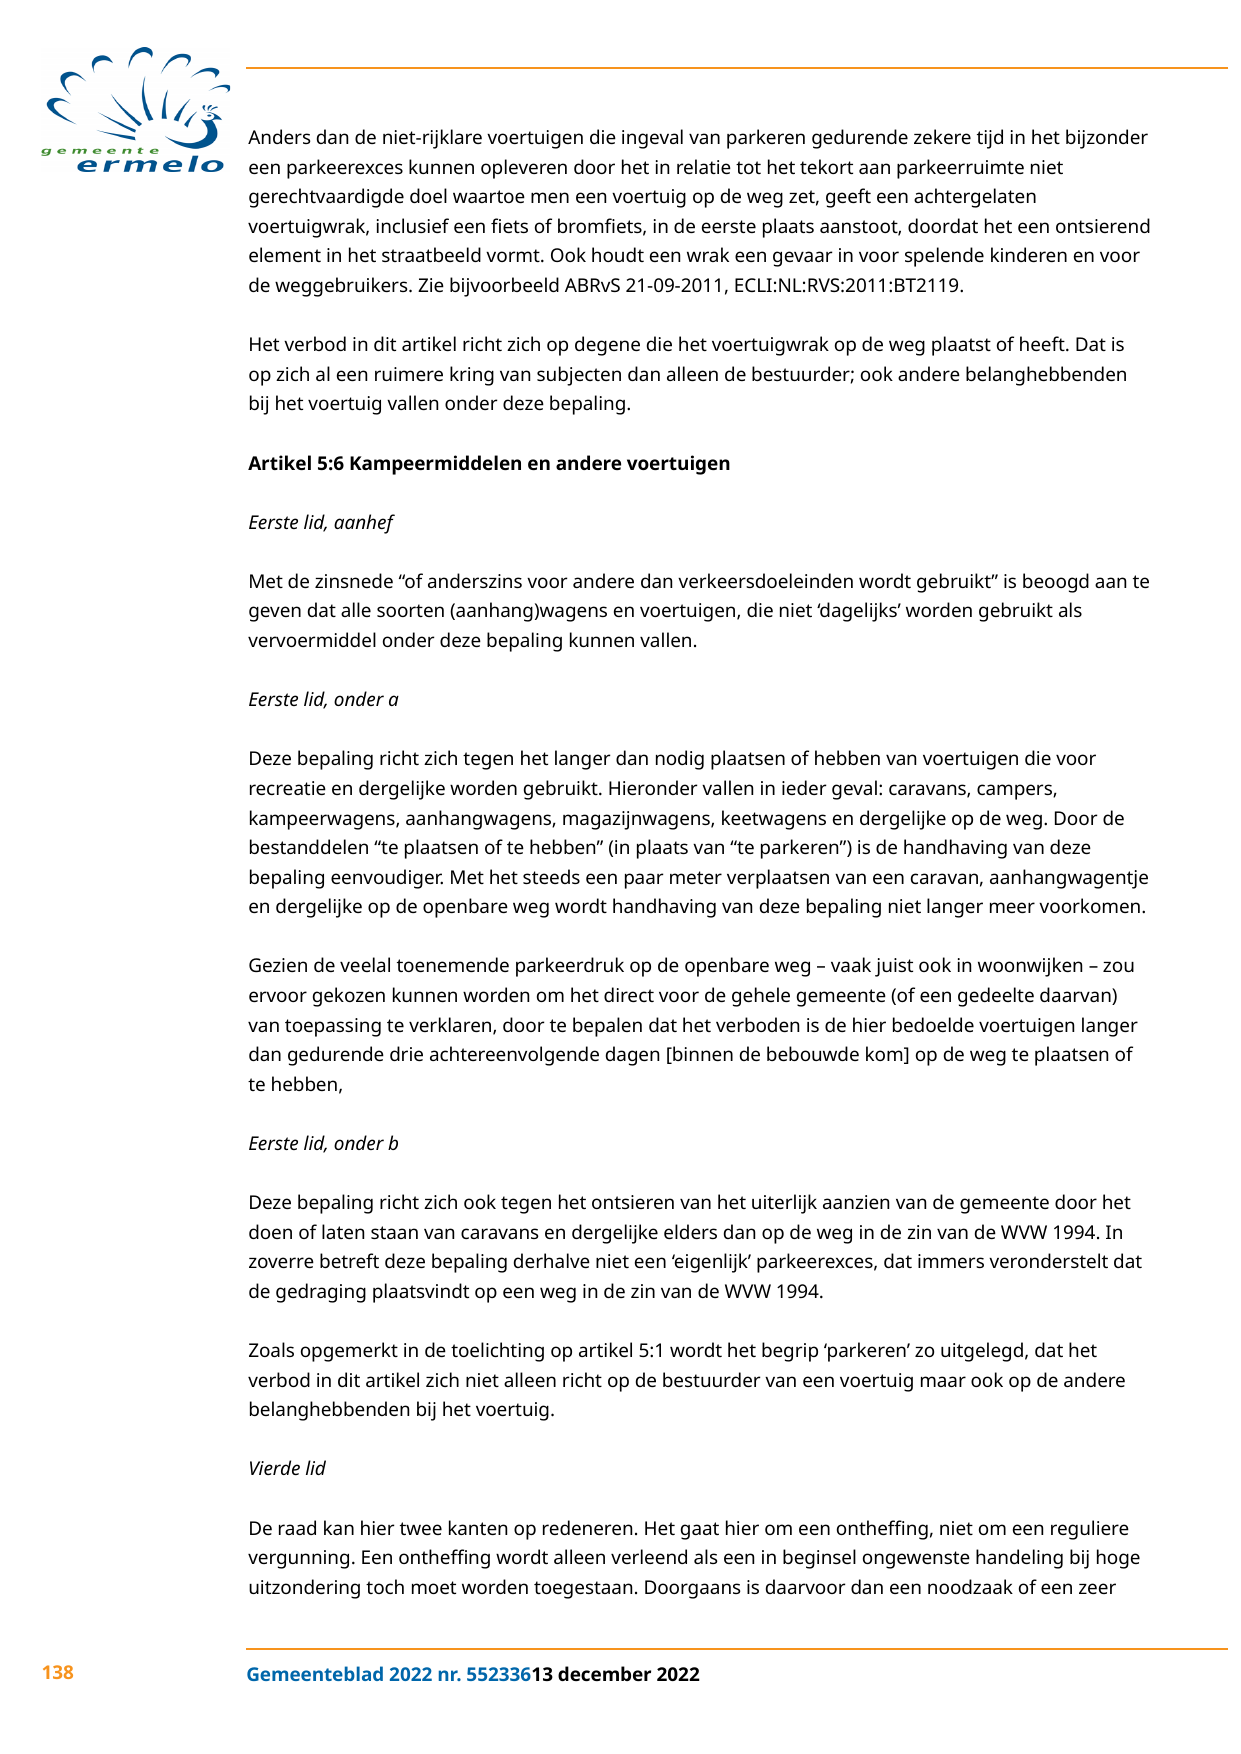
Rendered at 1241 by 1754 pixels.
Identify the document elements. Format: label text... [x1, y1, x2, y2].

picture [41, 47, 231, 172]
text Met de zinsnede “of anderszins voor andere dan verkeersdoeleinden wordt gebruikt” is beoogd aan te geven dat alle soorten (aanhang)wagens en voertuigen, die niet ‘dagelijks’ worden gebruikt als vervoermiddel onder deze bepaling kunnen vallen. [248, 568, 1152, 653]
text Gezien de veelal toenemende parkeerdruk op de openbare weg – vaak juist ook in woonwijken – zou ervoor gekozen kunnen worden om het direct voor de gehele gemeente (of een gedeelte daarvan) van toepassing te verklaren, door te bepalen dat het verboden is de hier bedoelde voertuigen langer dan gedurende drie achtereenvolgende dagen [binnen de bebouwde kom] op de weg te plaatsen of te hebben, [248, 953, 1152, 1097]
text Eerste lid, aanhef [248, 509, 1152, 535]
text Vierde lid [248, 1456, 1152, 1481]
text Zoals opgemerkt in de toelichting op artikel 5:1 wordt het begrip ‘parkeren’ zo uitgelegd, dat het verbod in dit artikel zich niet alleen richt op de bestuurder van een voertuig maar ook op de andere belanghebbenden bij het voertuig. [248, 1337, 1152, 1422]
text Anders dan de niet-rijklare voertuigen die ingeval van parkeren gedurende zekere tijd in het bijzonder een parkeerexces kunnen opleveren door het in relatie tot het tekort aan parkeerruimte niet gerechtvaardigde doel waartoe men een voertuig op de weg zet, geeft een achtergelaten voertuigwrak, inclusief een fiets of bromfiets, in de eerste plaats aanstoot, doordat het een ontsierend element in het straatbeeld vormt. Ook houdt een wrak een gevaar in voor spelende kinderen en voor de weggebruikers. Zie bijvoorbeeld ABRvS 21-09-2011, ECLI:NL:RVS:2011:BT2119. [248, 124, 1152, 298]
text De raad kan hier twee kanten op redeneren. Het gaat hier om een ontheffing, niet om een reguliere vergunning. Een ontheffing wordt alleen verleend als een in beginsel ongewenste handeling bij hoge uitzondering toch moet worden toegestaan. Doorgaans is daarvoor dan een noodzaak of een zeer [248, 1515, 1152, 1600]
text Eerste lid, onder a [248, 686, 1152, 712]
text Het verbod in dit artikel richt zich op degene die het voertuigwrak op de weg plaatst of heeft. Dat is op zich al een ruimere kring van subjecten dan alleen de bestuurder; ook andere belanghebbenden bij het voertuig vallen onder deze bepaling. [248, 331, 1152, 416]
text Deze bepaling richt zich ook tegen het ontsieren van het uiterlijk aanzien van de gemeente door het doen of laten staan van caravans en dergelijke elders dan op de weg in de zin van de WVW 1994. In zoverre betreft deze bepaling derhalve niet een ‘eigenlijk’ parkeerexces, dat immers veronderstelt dat de gedraging plaatsvindt op een weg in de zin van de WVW 1994. [248, 1189, 1152, 1304]
text Deze bepaling richt zich tegen het langer dan nodig plaatsen of hebben van voertuigen die voor recreatie en dergelijke worden gebruikt. Hieronder vallen in ieder geval: caravans, campers, kampeerwagens, aanhangwagens, magazijnwagens, keetwagens en dergelijke op de weg. Door de bestanddelen “te plaatsen of te hebben” (in plaats van “te parkeren”) is de handhaving van deze bepaling eenvoudiger. Met het steeds een paar meter verplaatsen van een caravan, aanhangwagentje en dergelijke op de openbare weg wordt handhaving van deze bepaling niet langer meer voorkomen. [248, 746, 1152, 919]
text Artikel 5:6 Kampeermiddelen en andere voertuigen [248, 450, 1152, 476]
text Eerste lid, onder b [248, 1130, 1152, 1156]
